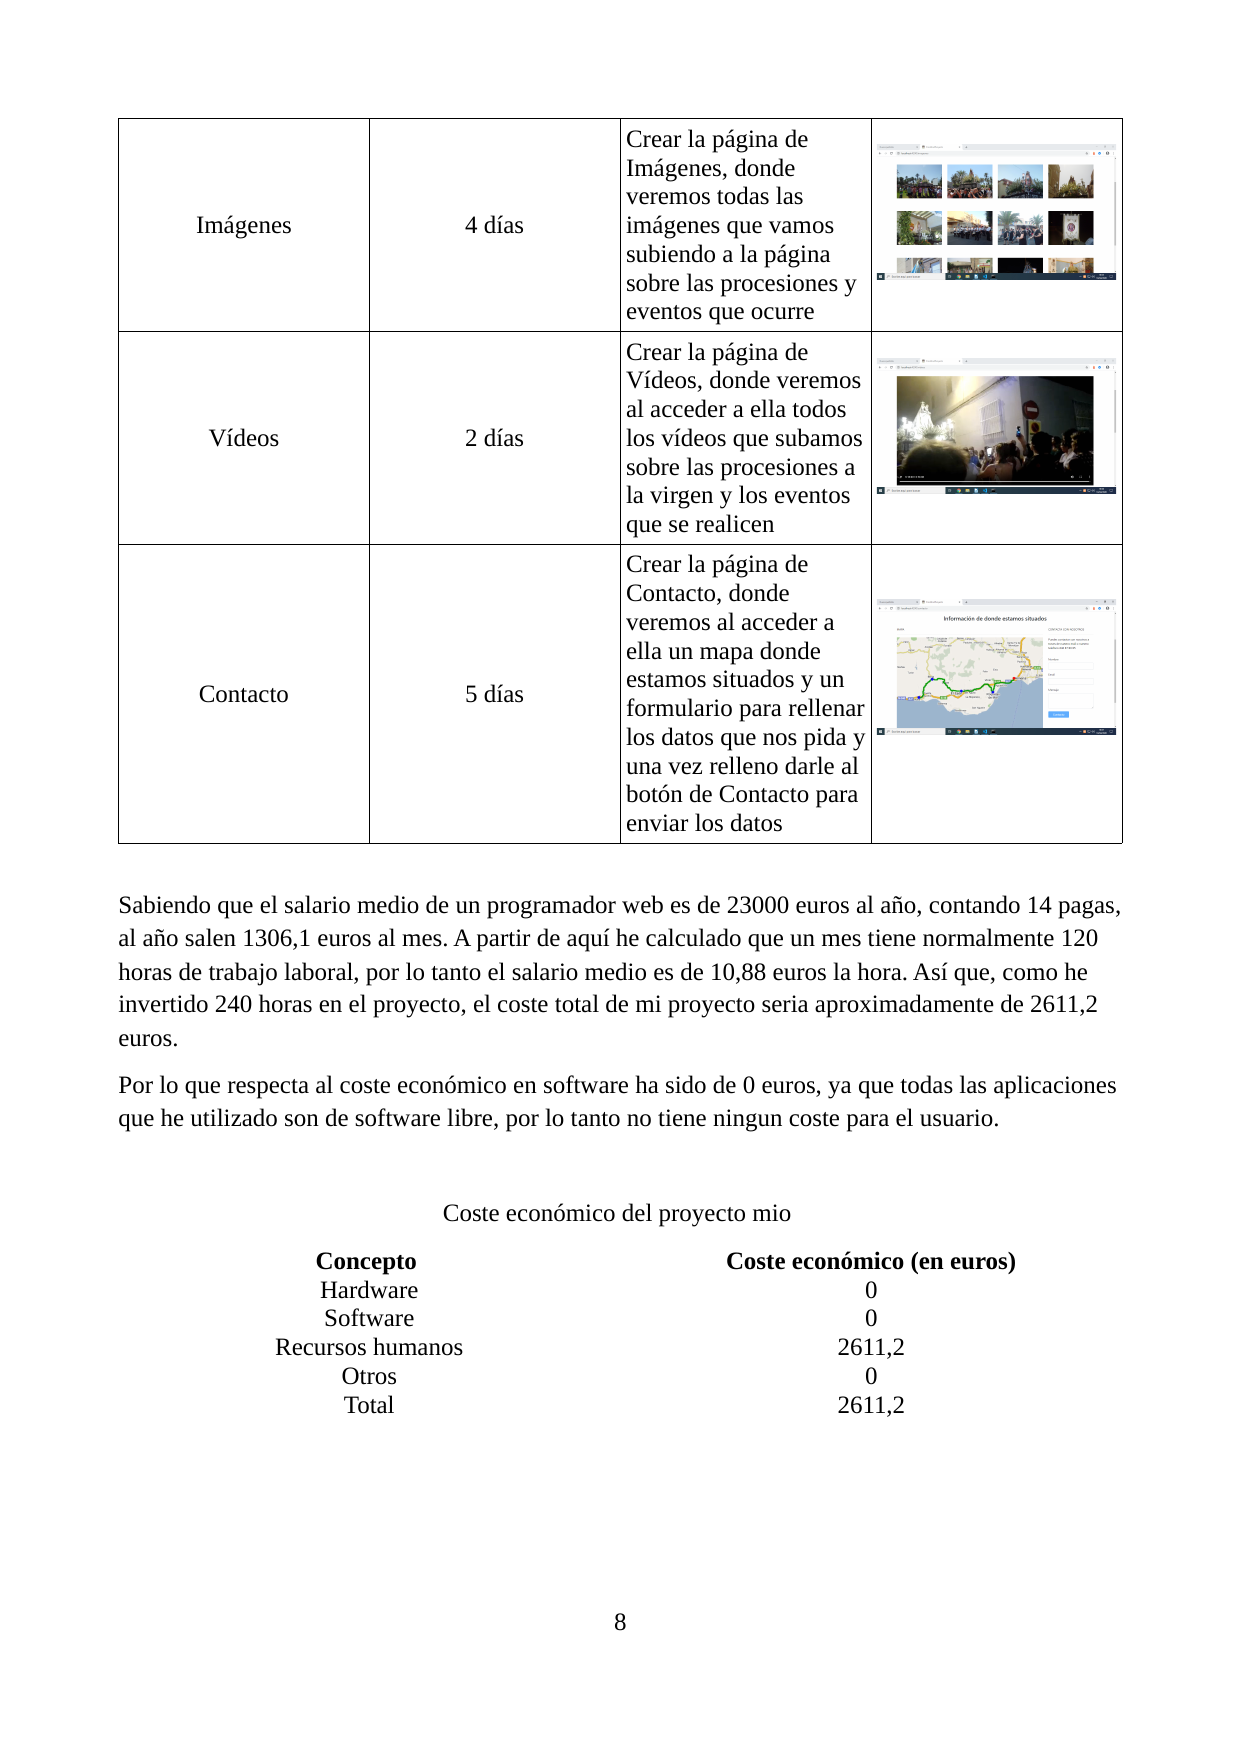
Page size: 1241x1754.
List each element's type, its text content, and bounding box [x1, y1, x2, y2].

table_cell 4 días [370, 119, 620, 331]
text Por lo que respecta al coste económico en software ha sido de 0 euros, ya que todas las aplicaciones que he utilizado son de software libre, por lo tanto no tiene ningun coste para el usuario. [118, 1070, 1122, 1132]
table_cell [872, 332, 1122, 544]
table_cell 2611,2 [620, 1390, 1122, 1418]
picture [876, 599, 1117, 735]
table_cell Contacto [119, 545, 369, 843]
table_cell Hardware [118, 1275, 620, 1303]
table_cell 0 [620, 1275, 1122, 1303]
table_cell Crear la página de Contacto, donde veremos al acceder a ella un mapa donde estamos situados y un formulario para rellenar los datos que nos pida y una vez relleno darle al botón de Contacto para enviar los datos [621, 545, 871, 843]
table_header Coste económico (en euros) [620, 1246, 1122, 1275]
table_cell 2611,2 [620, 1332, 1122, 1361]
text Coste económico del proyecto mio [118, 1198, 1122, 1227]
table_cell Imágenes [119, 119, 369, 331]
table_cell Crear la página de Vídeos, donde veremos al acceder a ella todos los vídeos que subamos sobre las procesiones a la virgen y los eventos que se realicen [621, 332, 871, 544]
table_cell 0 [620, 1361, 1122, 1390]
table_cell 5 días [370, 545, 620, 843]
table_cell Total [118, 1390, 620, 1418]
text Sabiendo que el salario medio de un programador web es de 23000 euros al año, contando 14 pagas, al año salen 1306,1 euros al mes. A partir de aquí he calculado que un mes tiene normalmente 120 horas de trabajo laboral, por lo tanto el salario medio es de 10,88 euros la hora. Así que, como he invertido 240 horas en el proyecto, el coste total de mi proyecto seria aproximadamente de 2611,2 euros. [118, 891, 1122, 1051]
table_cell 0 [620, 1304, 1122, 1332]
picture [876, 144, 1117, 280]
table_cell Recursos humanos [118, 1332, 620, 1361]
picture [876, 358, 1117, 494]
table_cell [872, 119, 1122, 331]
table_cell Crear la página de Imágenes, donde veremos todas las imágenes que vamos subiendo a la página sobre las procesiones y eventos que ocurre [621, 119, 871, 331]
table_header Concepto [118, 1246, 620, 1275]
table_cell Otros [118, 1361, 620, 1390]
table_cell Software [118, 1304, 620, 1332]
table_cell 2 días [370, 332, 620, 544]
table_cell Vídeos [119, 332, 369, 544]
table_cell [872, 545, 1122, 843]
